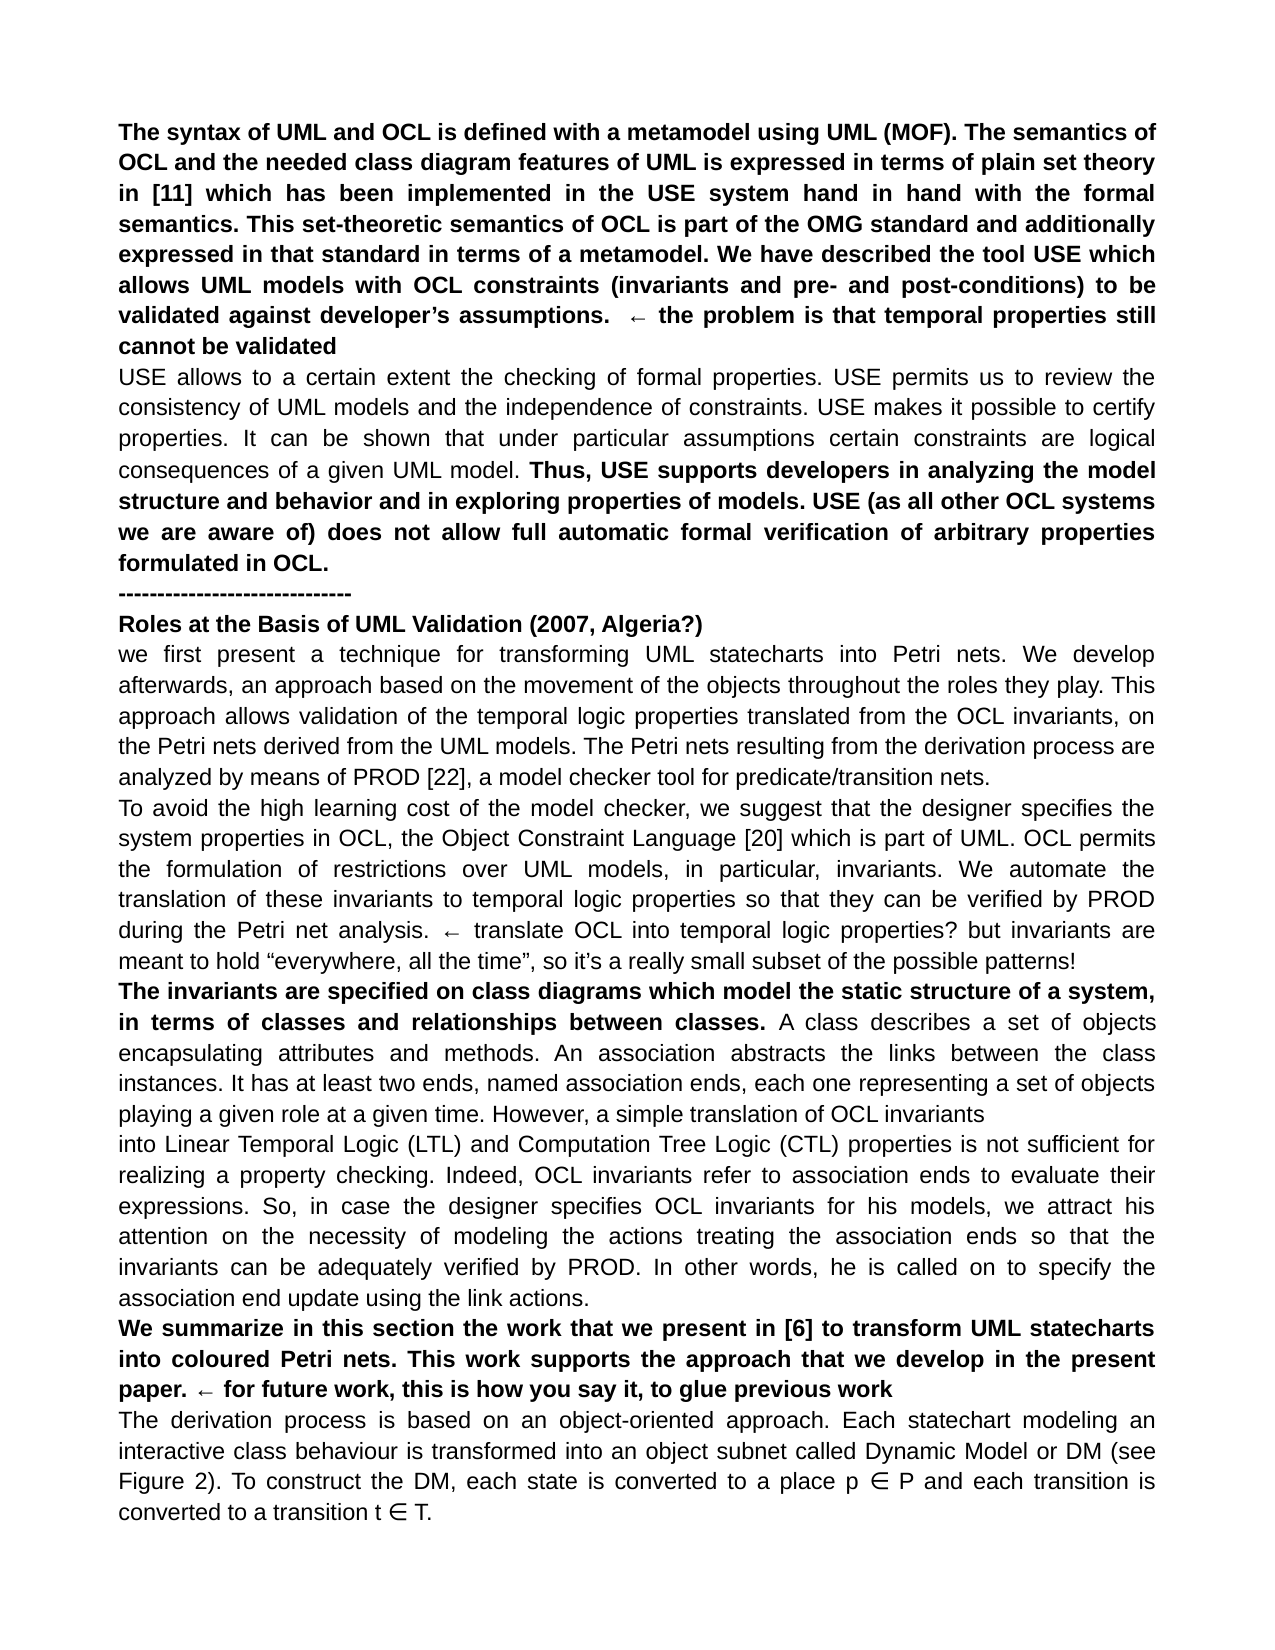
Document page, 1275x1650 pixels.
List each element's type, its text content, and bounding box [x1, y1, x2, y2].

text Roles at the Basis of UML Validation (2007, Algeria?) [118, 610, 1157, 637]
text USE allows to a certain extent the checking of formal properties. USE permits us to review the consistency of UML models and the independence of constraints. USE makes it possible to certify properties. It can be shown that under particular assumptions certain constraints are logical consequences of a given UML model. Thus, USE supports developers in analyzing the model structure and behavior and in exploring properties of models. USE (as all other OCL systems we are aware of) does not allow full automatic formal verification of arbitrary properties formulated in OCL. [118, 363, 1157, 576]
text we first present a technique for transforming UML statecharts into Petri nets. We develop afterwards, an approach based on the movement of the objects throughout the roles they play. This approach allows validation of the temporal logic properties translated from the OCL invariants, on the Petri nets derived from the UML models. The Petri nets resulting from the derivation process are analyzed by means of PROD [22], a model checker tool for predicate/transition nets. [118, 641, 1157, 790]
text The derivation process is based on an object-oriented approach. Each statechart modeling an interactive class behaviour is transformed into an object subnet called Dynamic Model or DM (see Figure 2). To construct the DM, each state is converted to a place p ∈ P and each transition is converted to a transition t ∈ T. [118, 1406, 1157, 1525]
text The invariants are specified on class diagrams which model the static structure of a system, in terms of classes and relationships between classes. A class describes a set of objects encapsulating attributes and methods. An association abstracts the links between the class instances. It has at least two ends, named association ends, each one representing a set of objects playing a given role at a given time. However, a simple translation of OCL invariants [118, 978, 1157, 1127]
text into Linear Temporal Logic (LTL) and Computation Tree Logic (CTL) properties is not sufficient for realizing a property checking. Indeed, OCL invariants refer to association ends to evaluate their expressions. So, in case the designer specifies OCL invariants for his models, we attract his attention on the necessity of modeling the actions treating the association ends so that the invariants can be adequately verified by PROD. In other words, he is called on to specify the association end update using the link actions. [118, 1131, 1157, 1311]
text The syntax of UML and OCL is defined with a metamodel using UML (MOF). The semantics of OCL and the needed class diagram features of UML is expressed in terms of plain set theory in [11] which has been implemented in the USE system hand in hand with the formal semantics. This set-theoretic semantics of OCL is part of the OMG standard and additionally expressed in that standard in terms of a metamodel. We have described the tool USE which allows UML models with OCL constraints (invariants and pre- and post-conditions) to be validated against developer’s assumptions. ← the problem is that temporal properties still cannot be validated [118, 118, 1157, 359]
text ------------------------------ [118, 579, 1157, 606]
text We summarize in this section the work that we present in [6] to transform UML statecharts into coloured Petri nets. This work supports the approach that we develop in the present paper. ← for future work, this is how you say it, to glue previous work [118, 1314, 1157, 1403]
text To avoid the high learning cost of the model checker, we suggest that the designer specifies the system properties in OCL, the Object Constraint Language [20] which is part of UML. OCL permits the formulation of restrictions over UML models, in particular, invariants. We automate the translation of these invariants to temporal logic properties so that they can be verified by PROD during the Petri net analysis. ← translate OCL into temporal logic properties? but invariants are meant to hold “everywhere, all the time”, so it’s a really small subset of the possible patterns! [118, 794, 1157, 974]
